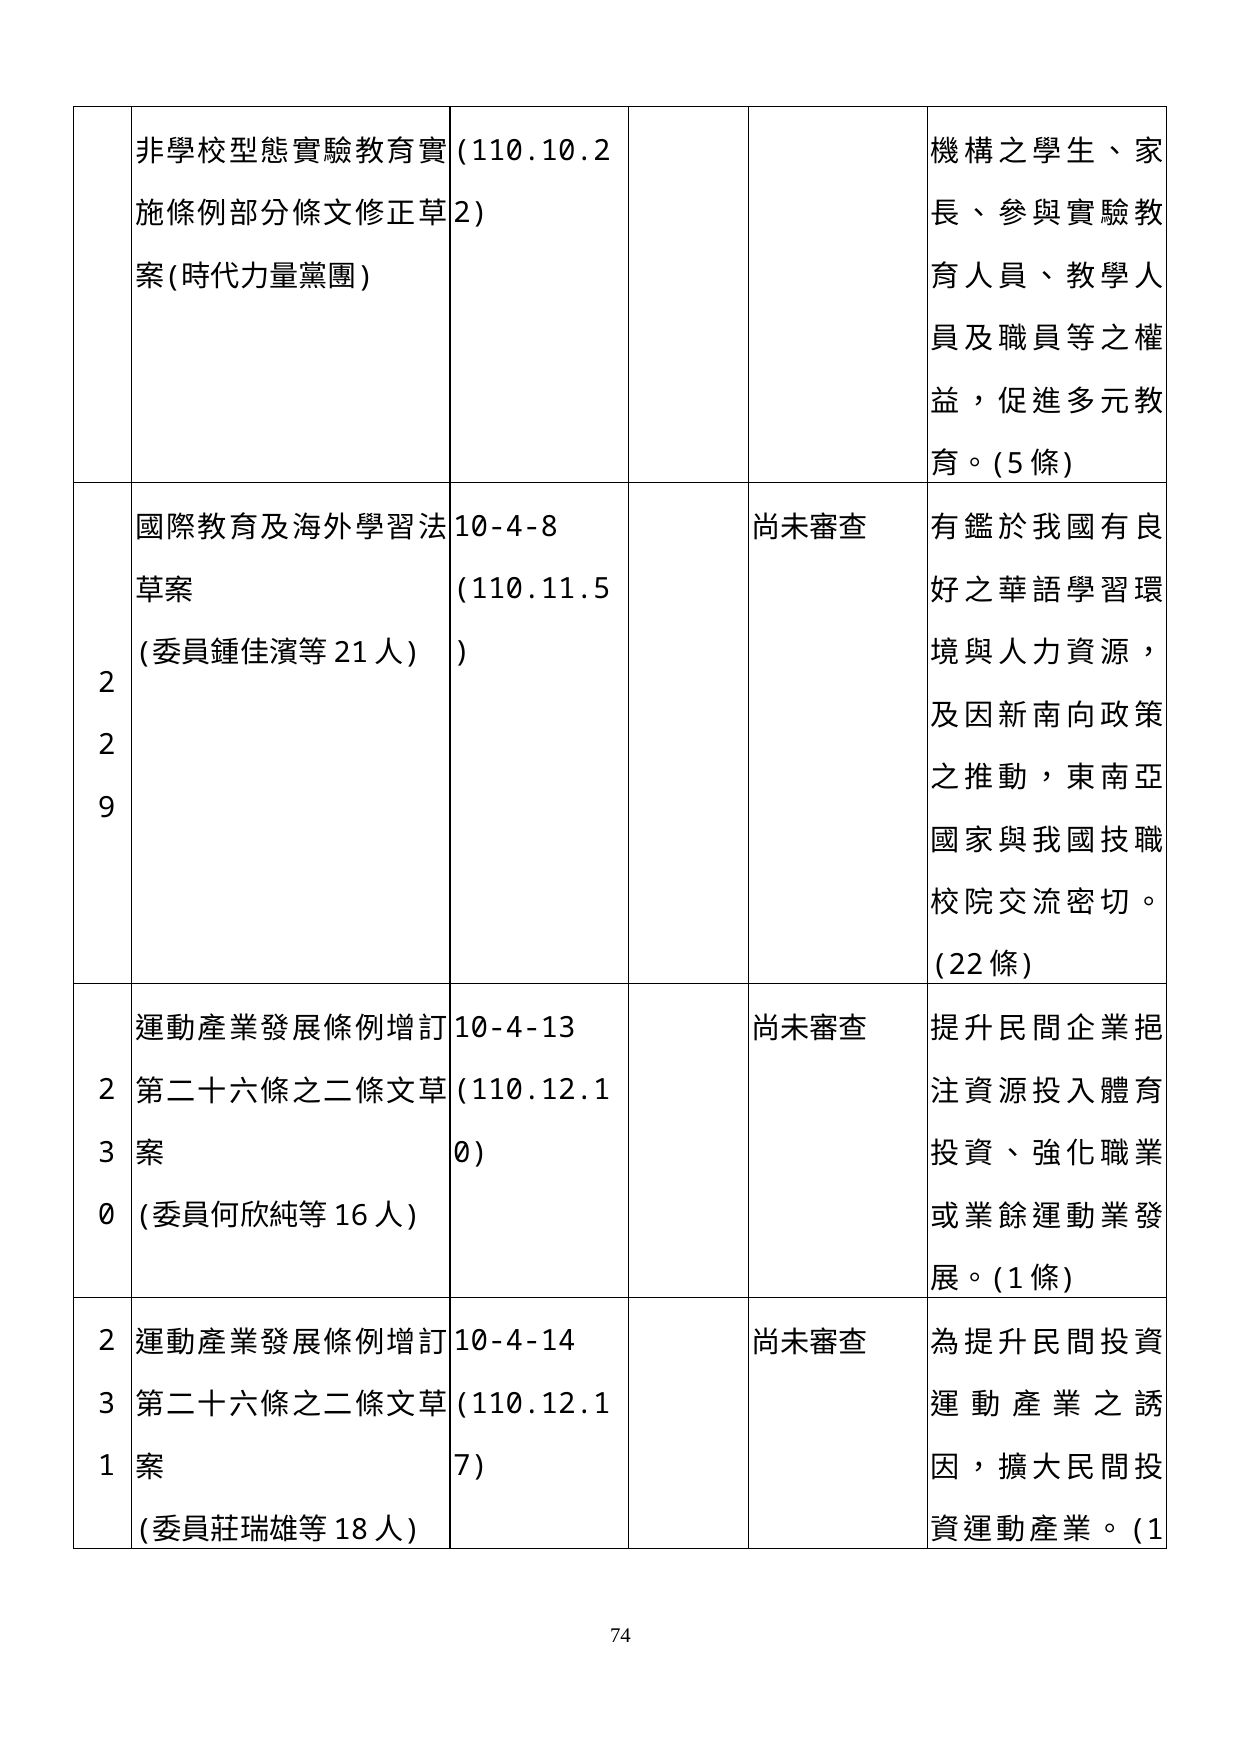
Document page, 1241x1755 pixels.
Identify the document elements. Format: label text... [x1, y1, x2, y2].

table_cell 運動產業發展條例增訂第二十六條之二條文草案 (委員何欣純等16人) [132, 984, 449, 1297]
table_cell 非學校型態實驗教育實施條例部分條文修正草案(時代力量黨團) [132, 107, 449, 482]
table_cell [629, 107, 748, 482]
table_cell [74, 984, 131, 1297]
table_cell 國際教育及海外學習法草案 (委員鍾佳濱等21人) [132, 483, 449, 983]
table_cell 提升民間企業挹注資源投入體育投資、強化職業或業餘運動業發展。(1條) [928, 984, 1166, 1297]
table_cell 尚未審查 [749, 483, 927, 983]
table_cell 為提升民間投資運動產業之誘因，擴大民間投資運動產業。(1 [928, 1298, 1166, 1548]
table_cell [749, 107, 927, 482]
table_cell [629, 1298, 748, 1548]
table_cell [629, 984, 748, 1297]
table_cell [629, 483, 748, 983]
table_cell [74, 1298, 131, 1548]
table_cell [74, 107, 131, 482]
table_cell 10-4-14 (110.12.17) [451, 1298, 628, 1548]
table_cell 尚未審查 [749, 984, 927, 1297]
table_cell 機構之學生、家長、參與實驗教育人員、教學人員及職員等之權益，促進多元教育。(5條) [928, 107, 1166, 482]
table_cell [74, 483, 131, 983]
table_cell 10-4-8 (110.11.5) [451, 483, 628, 983]
table_cell 有鑑於我國有良好之華語學習環境與人力資源，及因新南向政策之推動，東南亞國家與我國技職校院交流密切。(22條) [928, 483, 1166, 983]
table_cell 運動產業發展條例增訂第二十六條之二條文草案 (委員莊瑞雄等18人) [132, 1298, 449, 1548]
table_cell (110.10.22) [451, 107, 628, 482]
table_cell 尚未審查 [749, 1298, 927, 1548]
table_cell 10-4-13 (110.12.10) [451, 984, 628, 1297]
